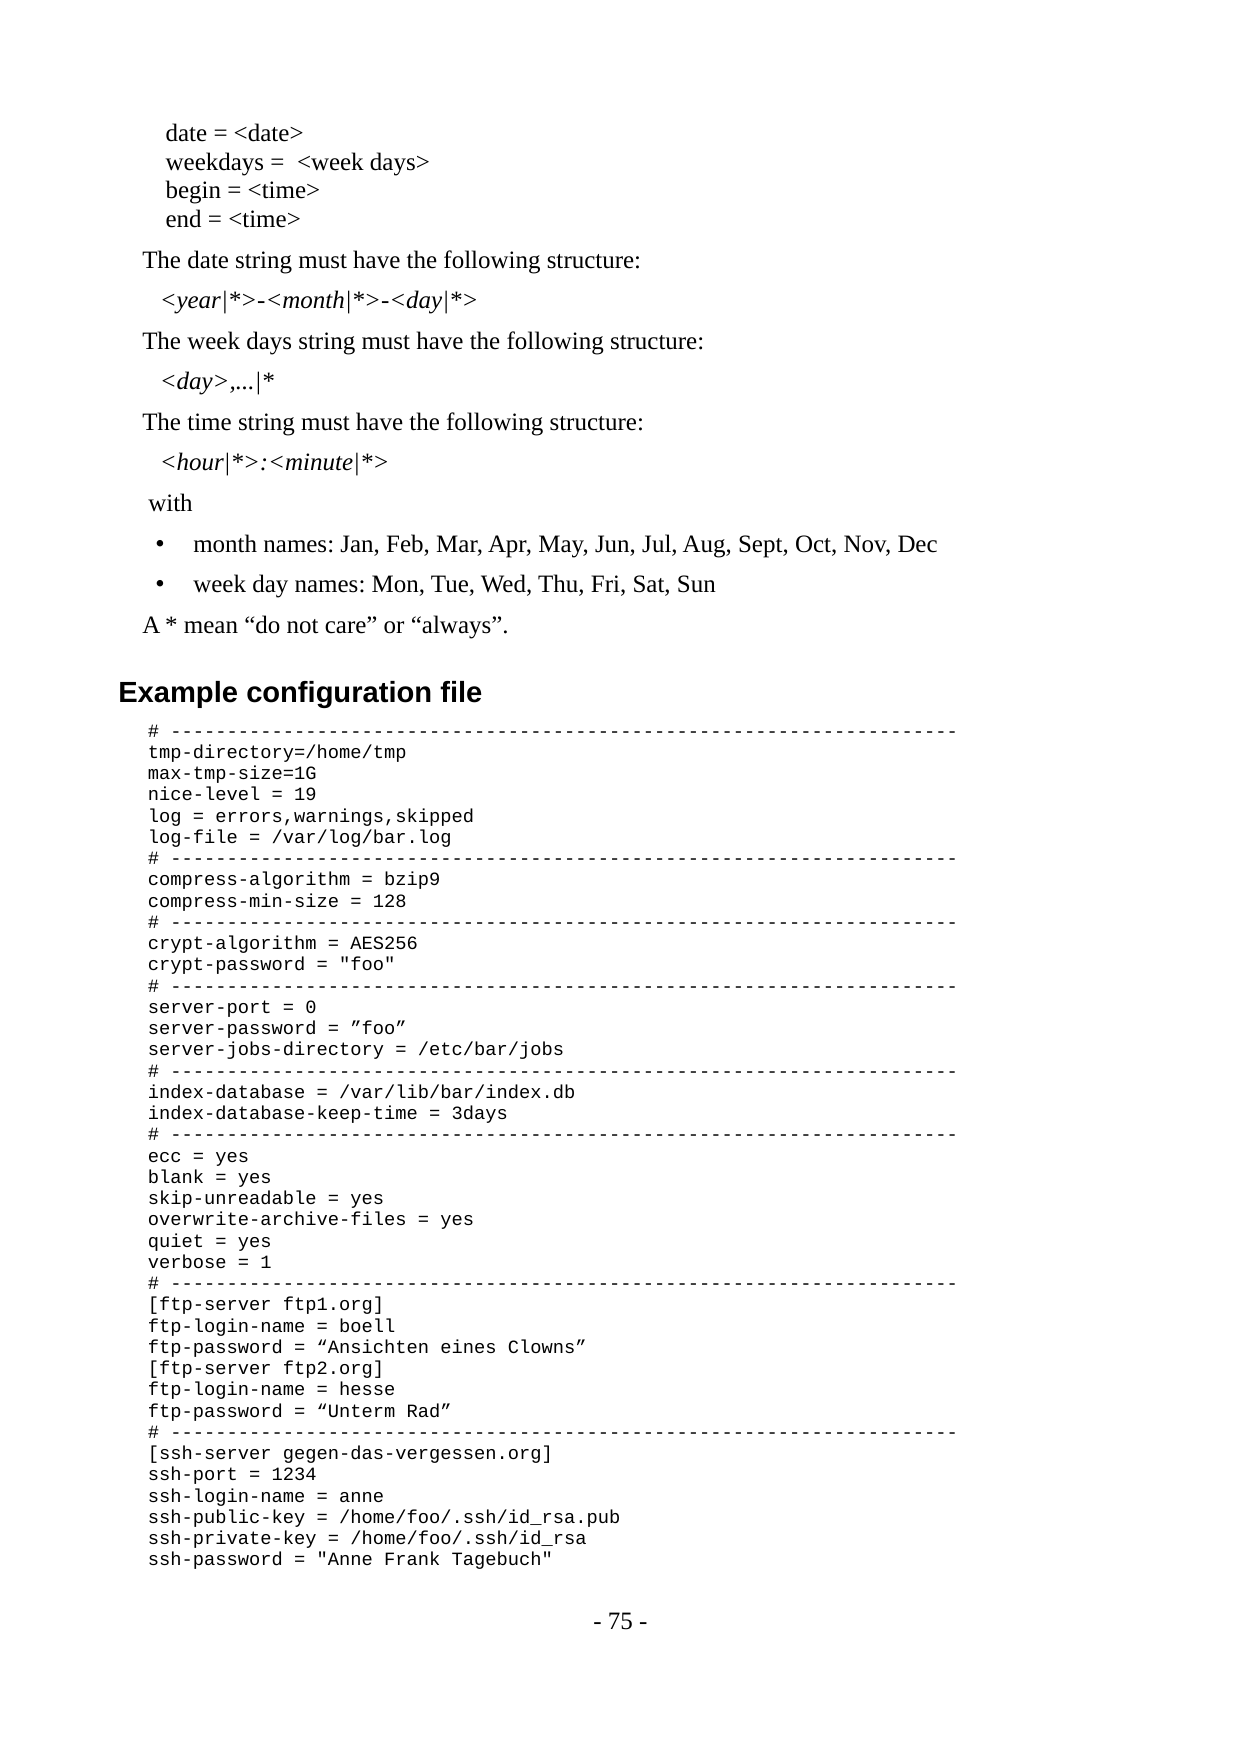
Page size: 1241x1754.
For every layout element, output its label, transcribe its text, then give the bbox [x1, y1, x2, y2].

text The week days string must have the following structure: [118, 326, 1122, 355]
text ftp-login-name = boell [148, 1316, 1122, 1338]
subtitle Example configuration file [118, 675, 1122, 709]
text skip-unreadable = yes [148, 1189, 1122, 1210]
text # ---------------------------------------------------------------------- [148, 1274, 1122, 1295]
text compress-min-size = 128 [148, 891, 1122, 913]
text server-port = 0 [148, 998, 1122, 1019]
text with [148, 488, 1122, 517]
text <day>,...|* [159, 366, 1122, 395]
text index-database = /var/lib/bar/index.db [148, 1083, 1122, 1104]
text The date string must have the following structure: [118, 245, 1122, 274]
text <hour|*>:<minute|*> [159, 447, 1122, 476]
text begin = <time> [165, 176, 1122, 204]
text ftp-password = “Ansichten eines Clowns” [148, 1338, 1122, 1359]
text ecc = yes [148, 1146, 1122, 1168]
text ssh-login-name = anne [148, 1486, 1122, 1508]
text tmp-directory=/home/tmp [148, 743, 1122, 764]
text <year|*>-<month|*>-<day|*> [159, 285, 1122, 314]
text compress-algorithm = bzip9 [148, 870, 1122, 891]
text crypt-password = "foo" [148, 955, 1122, 976]
text log-file = /var/log/bar.log [148, 828, 1122, 849]
text log = errors,warnings,skipped [148, 806, 1122, 828]
text # ---------------------------------------------------------------------- [148, 721, 1122, 743]
text # ---------------------------------------------------------------------- [148, 1125, 1122, 1146]
text ftp-password = “Unterm Rad” [148, 1401, 1122, 1423]
text [ftp-server ftp1.org] [148, 1295, 1122, 1316]
text A * mean “do not care” or “always”. [118, 610, 1122, 638]
text ssh-port = 1234 [148, 1465, 1122, 1486]
text ftp-login-name = hesse [148, 1380, 1122, 1401]
list week day names: Mon, Tue, Wed, Thu, Fri, Sat, Sun [156, 569, 1122, 598]
text quiet = yes [148, 1231, 1122, 1253]
text # ---------------------------------------------------------------------- [148, 913, 1122, 934]
text server-password = ”foo” [148, 1019, 1122, 1040]
text crypt-algorithm = AES256 [148, 934, 1122, 955]
text The time string must have the following structure: [118, 407, 1122, 436]
text # ---------------------------------------------------------------------- [148, 849, 1122, 870]
text verbose = 1 [148, 1253, 1122, 1274]
text ssh-private-key = /home/foo/.ssh/id_rsa [148, 1529, 1122, 1550]
text server-jobs-directory = /etc/bar/jobs [148, 1040, 1122, 1061]
text ssh-password = "Anne Frank Tagebuch" [148, 1550, 1122, 1571]
text index-database-keep-time = 3days [148, 1104, 1122, 1125]
text # ---------------------------------------------------------------------- [148, 976, 1122, 998]
text max-tmp-size=1G [148, 764, 1122, 785]
text # ---------------------------------------------------------------------- [148, 1061, 1122, 1083]
text date = <date> [165, 118, 1122, 147]
text [ftp-server ftp2.org] [148, 1359, 1122, 1380]
text overwrite-archive-files = yes [148, 1210, 1122, 1231]
text [ssh-server gegen-das-vergessen.org] [148, 1444, 1122, 1465]
text # ---------------------------------------------------------------------- [148, 1423, 1122, 1444]
text weekdays = <week days> [165, 147, 1122, 176]
list month names: Jan, Feb, Mar, Apr, May, Jun, Jul, Aug, Sept, Oct, Nov, Dec [156, 529, 1122, 557]
text nice-level = 19 [148, 785, 1122, 806]
text ssh-public-key = /home/foo/.ssh/id_rsa.pub [148, 1508, 1122, 1529]
text blank = yes [148, 1168, 1122, 1189]
text end = <time> [165, 204, 1122, 233]
